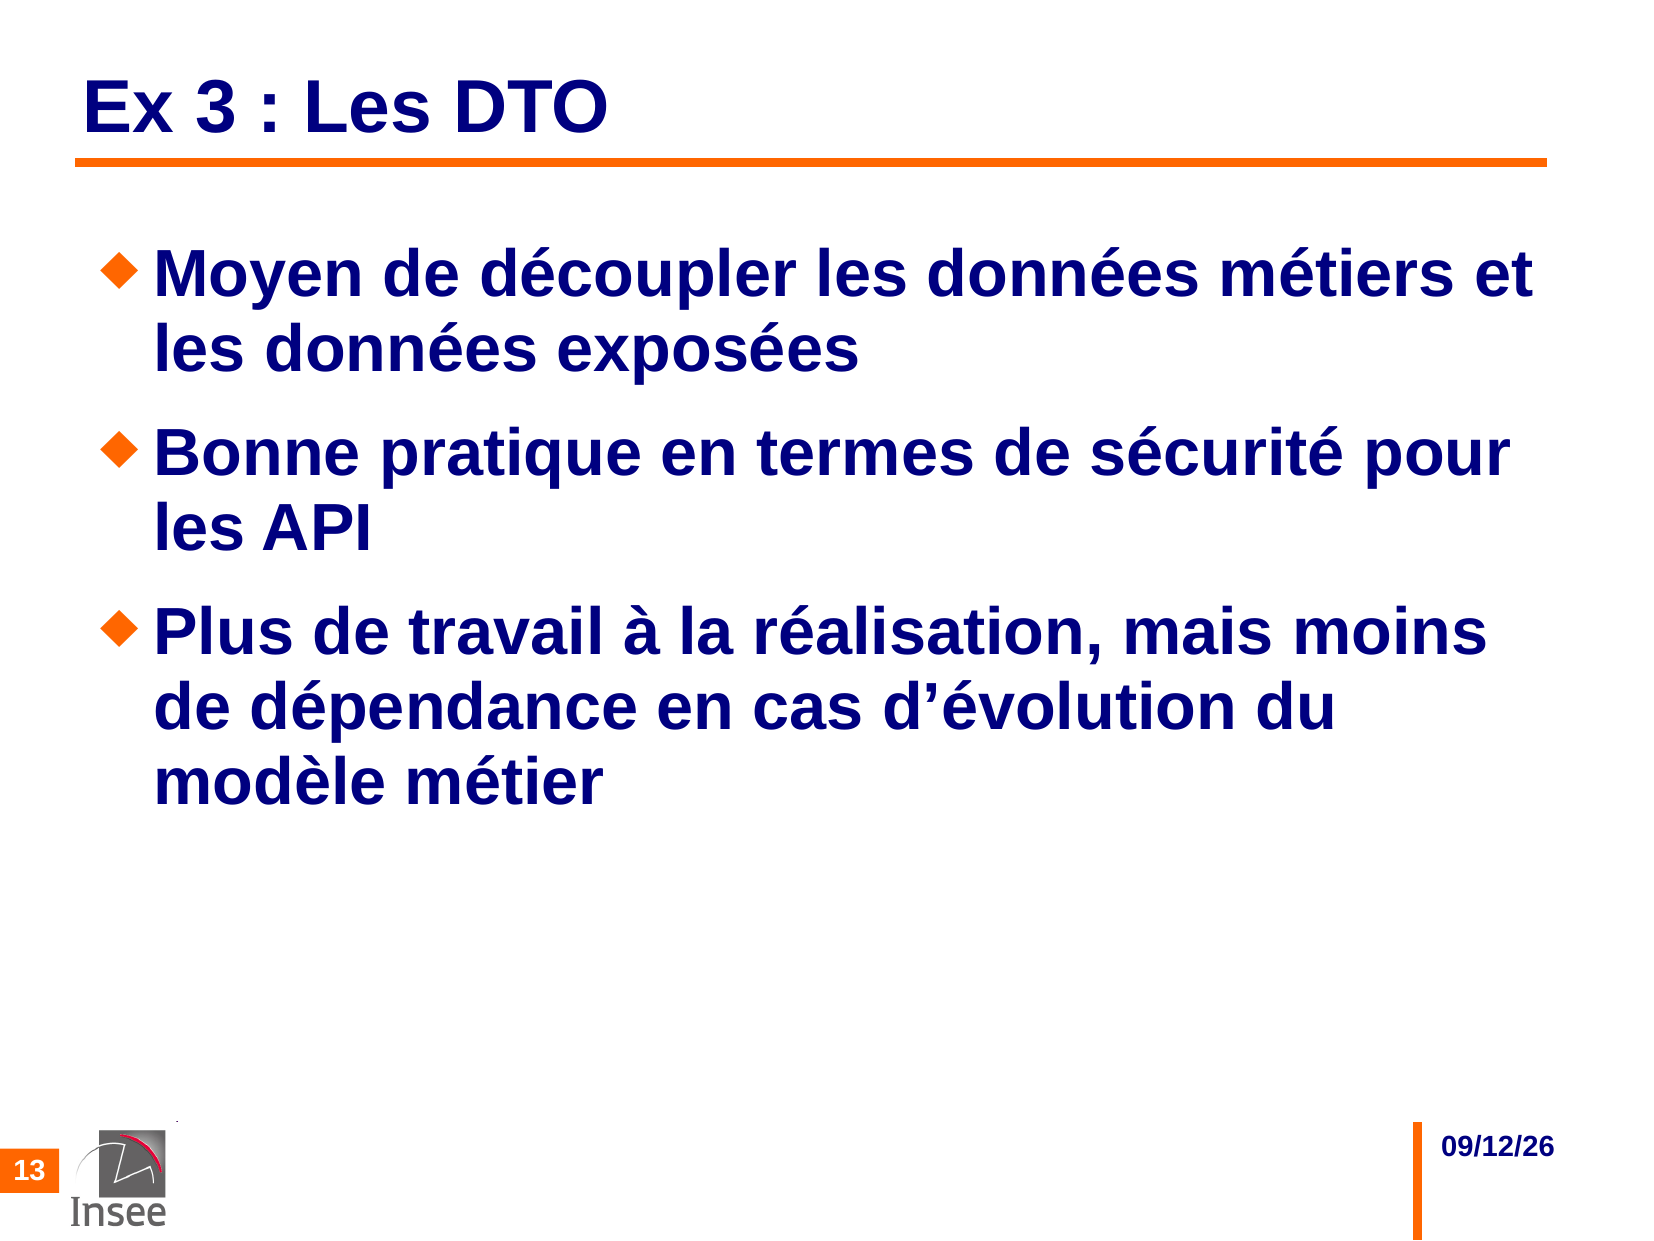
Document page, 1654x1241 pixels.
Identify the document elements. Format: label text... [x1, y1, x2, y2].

list Moyen de découpler les données métiers et les données exposées Bonne pratique en termes de sécurité pour les API Plus de travail à la réalisation, mais moins de dépendance en cas d’évolution du modèle métier [82, 236, 1571, 1052]
title Ex 3 : Les DTO [82, 49, 1619, 163]
picture [62, 1121, 178, 1241]
